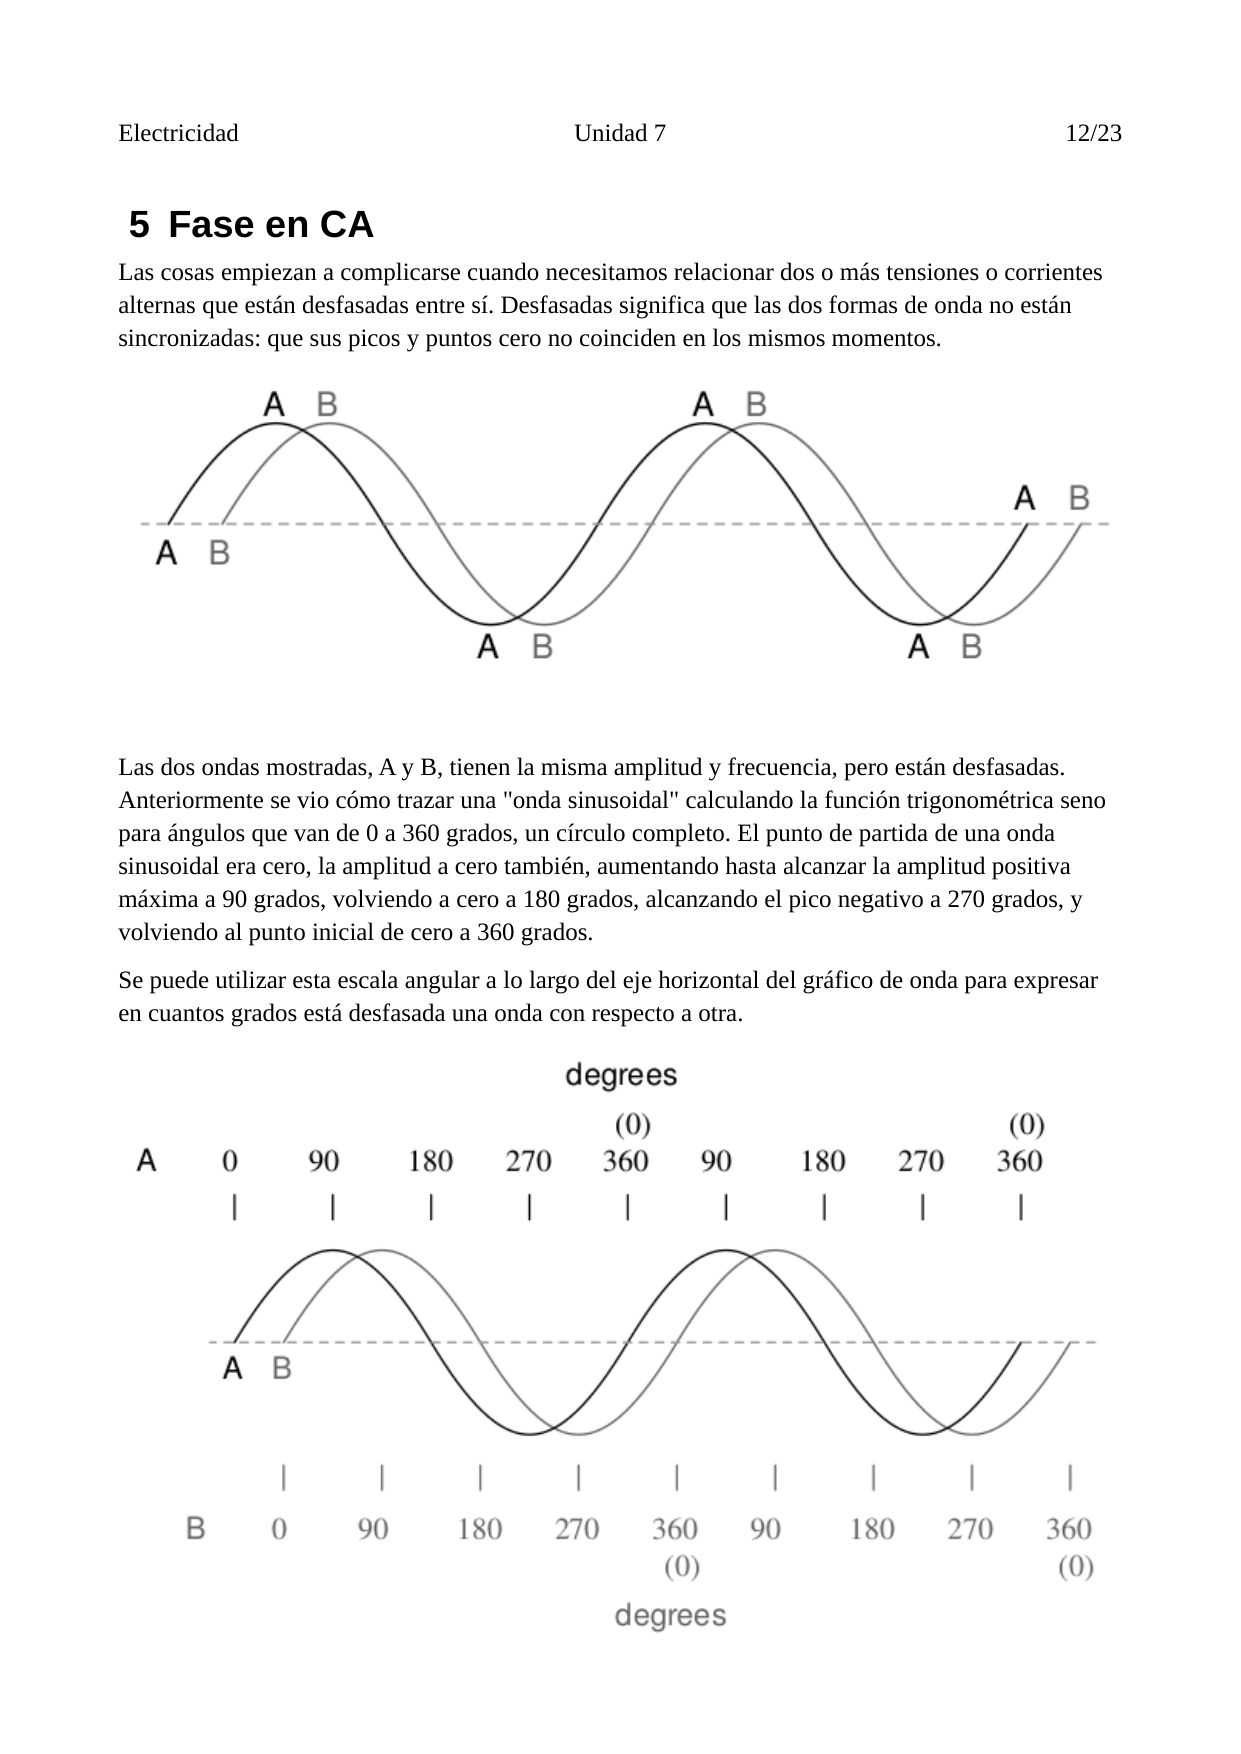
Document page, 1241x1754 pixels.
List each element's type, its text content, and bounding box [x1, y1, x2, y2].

text Las dos ondas mostradas, A y B, tienen la misma amplitud y frecuencia, pero están desfasadas. Anteriormente se vio cómo trazar una "onda sinusoidal" calculando la función trigonométrica seno para ángulos que van de 0 a 360 grados, un círculo completo. El punto de partida de una onda sinusoidal era cero, la amplitud a cero también, aumentando hasta alcanzar la amplitud positiva máxima a 90 grados, volviendo a cero a 180 grados, alcanzando el pico negativo a 270 grados, y volviendo al punto inicial de cero a 360 grados. [118, 752, 1122, 946]
picture [118, 371, 1123, 671]
subtitle Fase en CA [118, 201, 1122, 245]
text Las cosas empiezan a complicarse cuando necesitamos relacionar dos o más tensiones o corrientes alternas que están desfasadas entre sí. Desfasadas significa que las dos formas de onda no están sincronizadas: que sus picos y puntos cero no coinciden en los mismos momentos. [118, 257, 1122, 352]
text Se puede utilizar esta escala angular a lo largo del eje horizontal del gráfico de onda para expresar en cuantos grados está desfasada una onda con respecto a otra. [118, 965, 1122, 1026]
picture [118, 1045, 1123, 1647]
